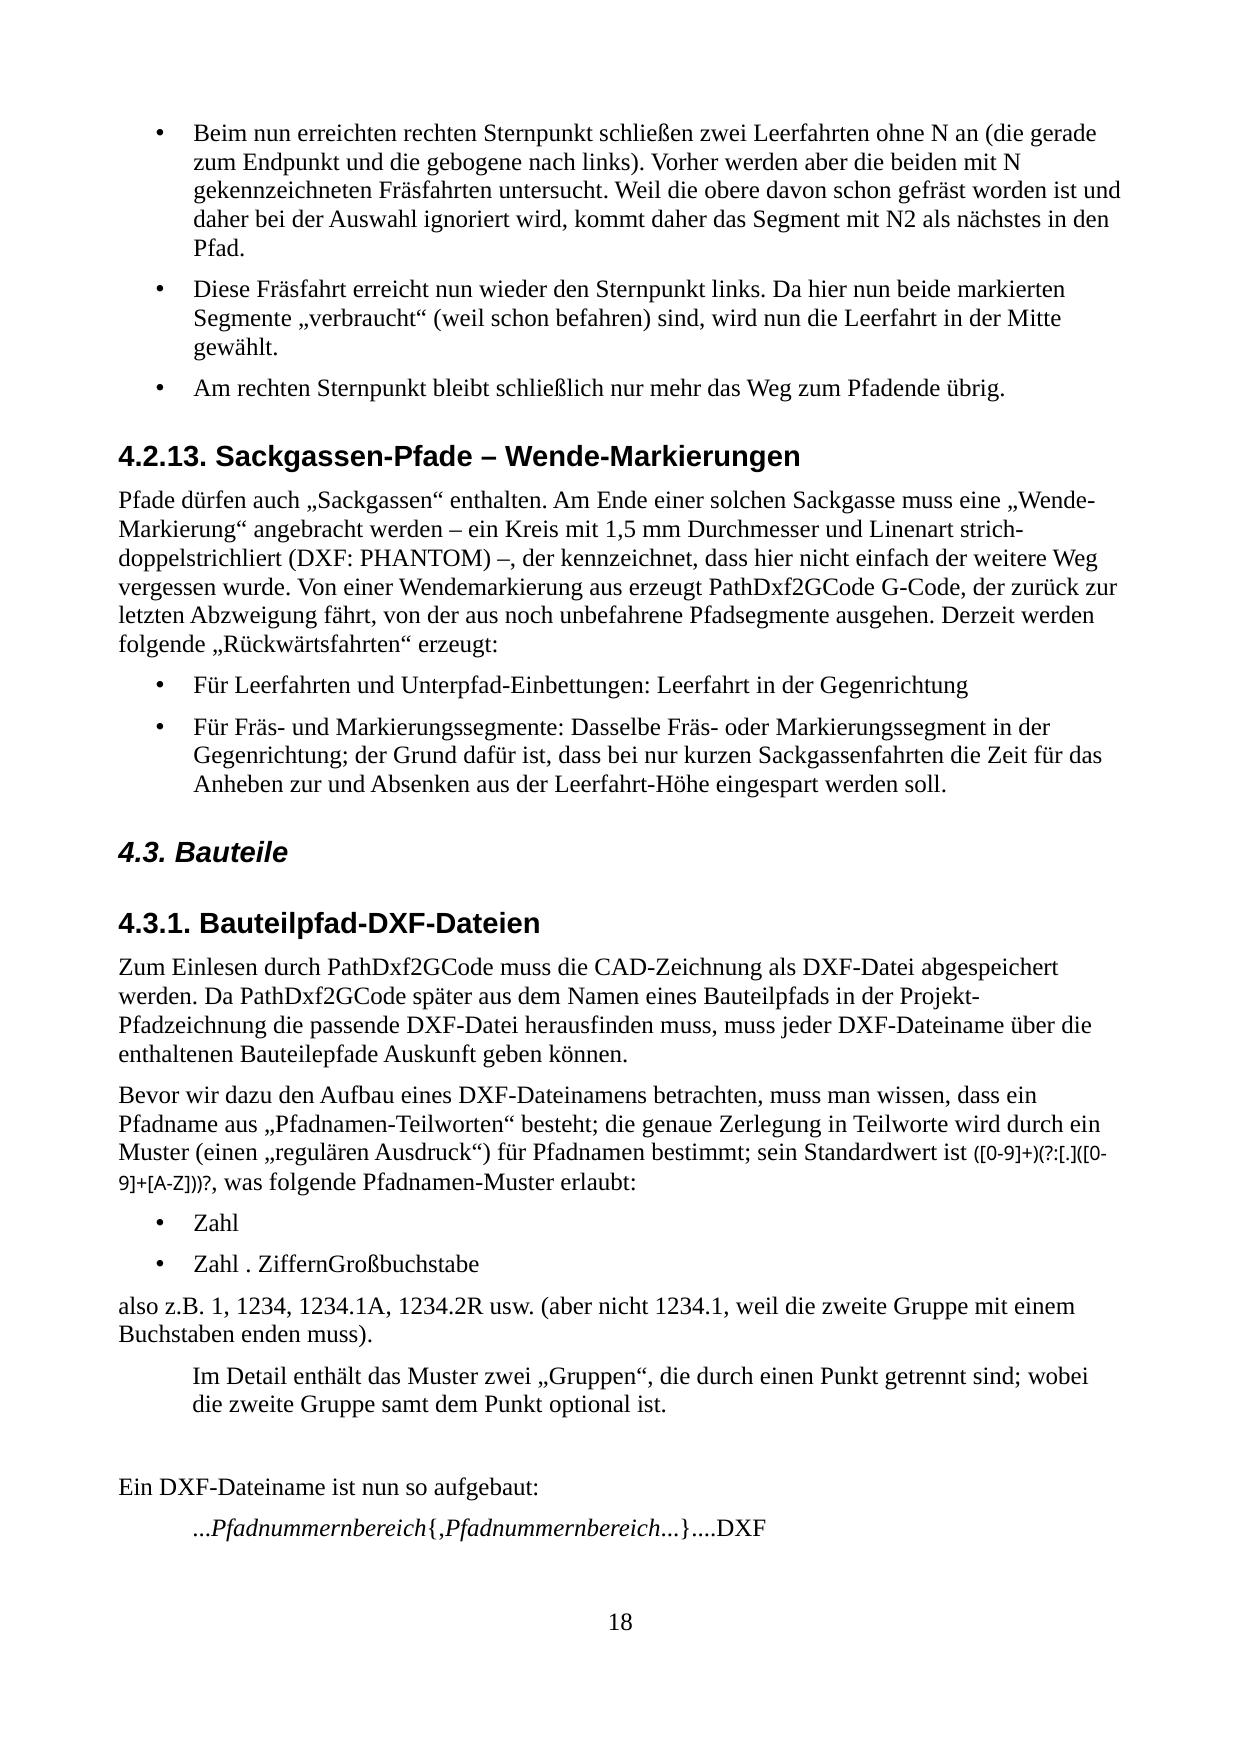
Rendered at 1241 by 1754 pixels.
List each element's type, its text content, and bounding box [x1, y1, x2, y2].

subtitle 4.3. Bauteile [118, 835, 1122, 869]
text Ein DXF-Dateiname ist nun so aufgebaut: [118, 1472, 1122, 1501]
list Am rechten Sternpunkt bleibt schließlich nur mehr das Weg zum Pfadende übrig. [156, 373, 1122, 402]
list Für Fräs- und Markierungssegmente: Dasselbe Fräs- oder Markierungssegment in der Gegenrichtung; der Grund dafür ist, dass bei nur kurzen Sackgassenfahrten die Zeit für das Anheben zur und Absenken aus der Leerfahrt-Höhe eingespart werden soll. [156, 712, 1122, 798]
text also z.B. 1, 1234, 1234.1A, 1234.2R usw. (aber nicht 1234.1, weil die zweite Gruppe mit einem Buchstaben enden muss). [118, 1291, 1122, 1348]
list Beim nun erreichten rechten Sternpunkt schließen zwei Leerfahrten ohne N an (die gerade zum Endpunkt und die gebogene nach links). Vorher werden aber die beiden mit N gekennzeichneten Fräsfahrten untersucht. Weil die obere davon schon gefräst worden ist und daher bei der Auswahl ignoriert wird, kommt daher das Segment mit N2 als nächstes in den Pfad. [156, 118, 1122, 262]
subtitle 4.3.1. Bauteilpfad-DXF-Dateien [118, 906, 1122, 940]
list Zahl . ZiffernGroßbuchstabe [156, 1249, 1122, 1278]
text Bevor wir dazu den Aufbau eines DXF-Dateinamens betrachten, muss man wissen, dass ein Pfadname aus „Pfadnamen-Teilworten“ besteht; die genaue Zerlegung in Teilworte wird durch ein Muster (einen „regulären Ausdruck“) für Pfadnamen bestimmt; sein Standardwert ist ([0-9]+)(?:[.]([0-9]+[A-Z]))?, was folgende Pfadnamen-Muster erlaubt: [118, 1080, 1122, 1196]
list Für Leerfahrten und Unterpfad-Einbettungen: Leerfahrt in der Gegenrichtung [156, 670, 1122, 699]
text Pfade dürfen auch „Sackgassen“ enthalten. Am Ende einer solchen Sackgasse muss eine „Wende-Markierung“ angebracht werden – ein Kreis mit 1,5 mm Durchmesser und Linenart strich-doppelstrichliert (DXF: PHANTOM) –, der kennzeichnet, dass hier nicht einfach der weitere Weg vergessen wurde. Von einer Wendemarkierung aus erzeugt PathDxf2GCode G-Code, der zurück zur letzten Abzweigung fährt, von der aus noch unbefahrene Pfadsegmente ausgehen. Derzeit werden folgende „Rückwärtsfahrten“ erzeugt: [118, 485, 1122, 658]
text Zum Einlesen durch PathDxf2GCode muss die CAD-Zeichnung als DXF-Datei abgespeichert werden. Da PathDxf2GCode später aus dem Namen eines Bauteilpfads in der Projekt-Pfadzeichnung die passende DXF-Datei herausfinden muss, muss jeder DXF-Dateiname über die enthaltenen Bauteilepfade Auskunft geben können. [118, 952, 1122, 1067]
text Im Detail enthält das Muster zwei „Gruppen“, die durch einen Punkt getrennt sind; wobei die zweite Gruppe samt dem Punkt optional ist. [192, 1361, 1122, 1418]
list Zahl [156, 1208, 1122, 1237]
text ...Pfadnummernbereich{,Pfadnummernbereich...}....DXF [118, 1513, 1122, 1542]
list Diese Fräsfahrt erreicht nun wieder den Sternpunkt links. Da hier nun beide markierten Segmente „verbraucht“ (weil schon befahren) sind, wird nun die Leerfahrt in der Mitte gewählt. [156, 274, 1122, 361]
subtitle 4.2.13. Sackgassen-Pfade – Wende-Markierungen [118, 439, 1122, 473]
